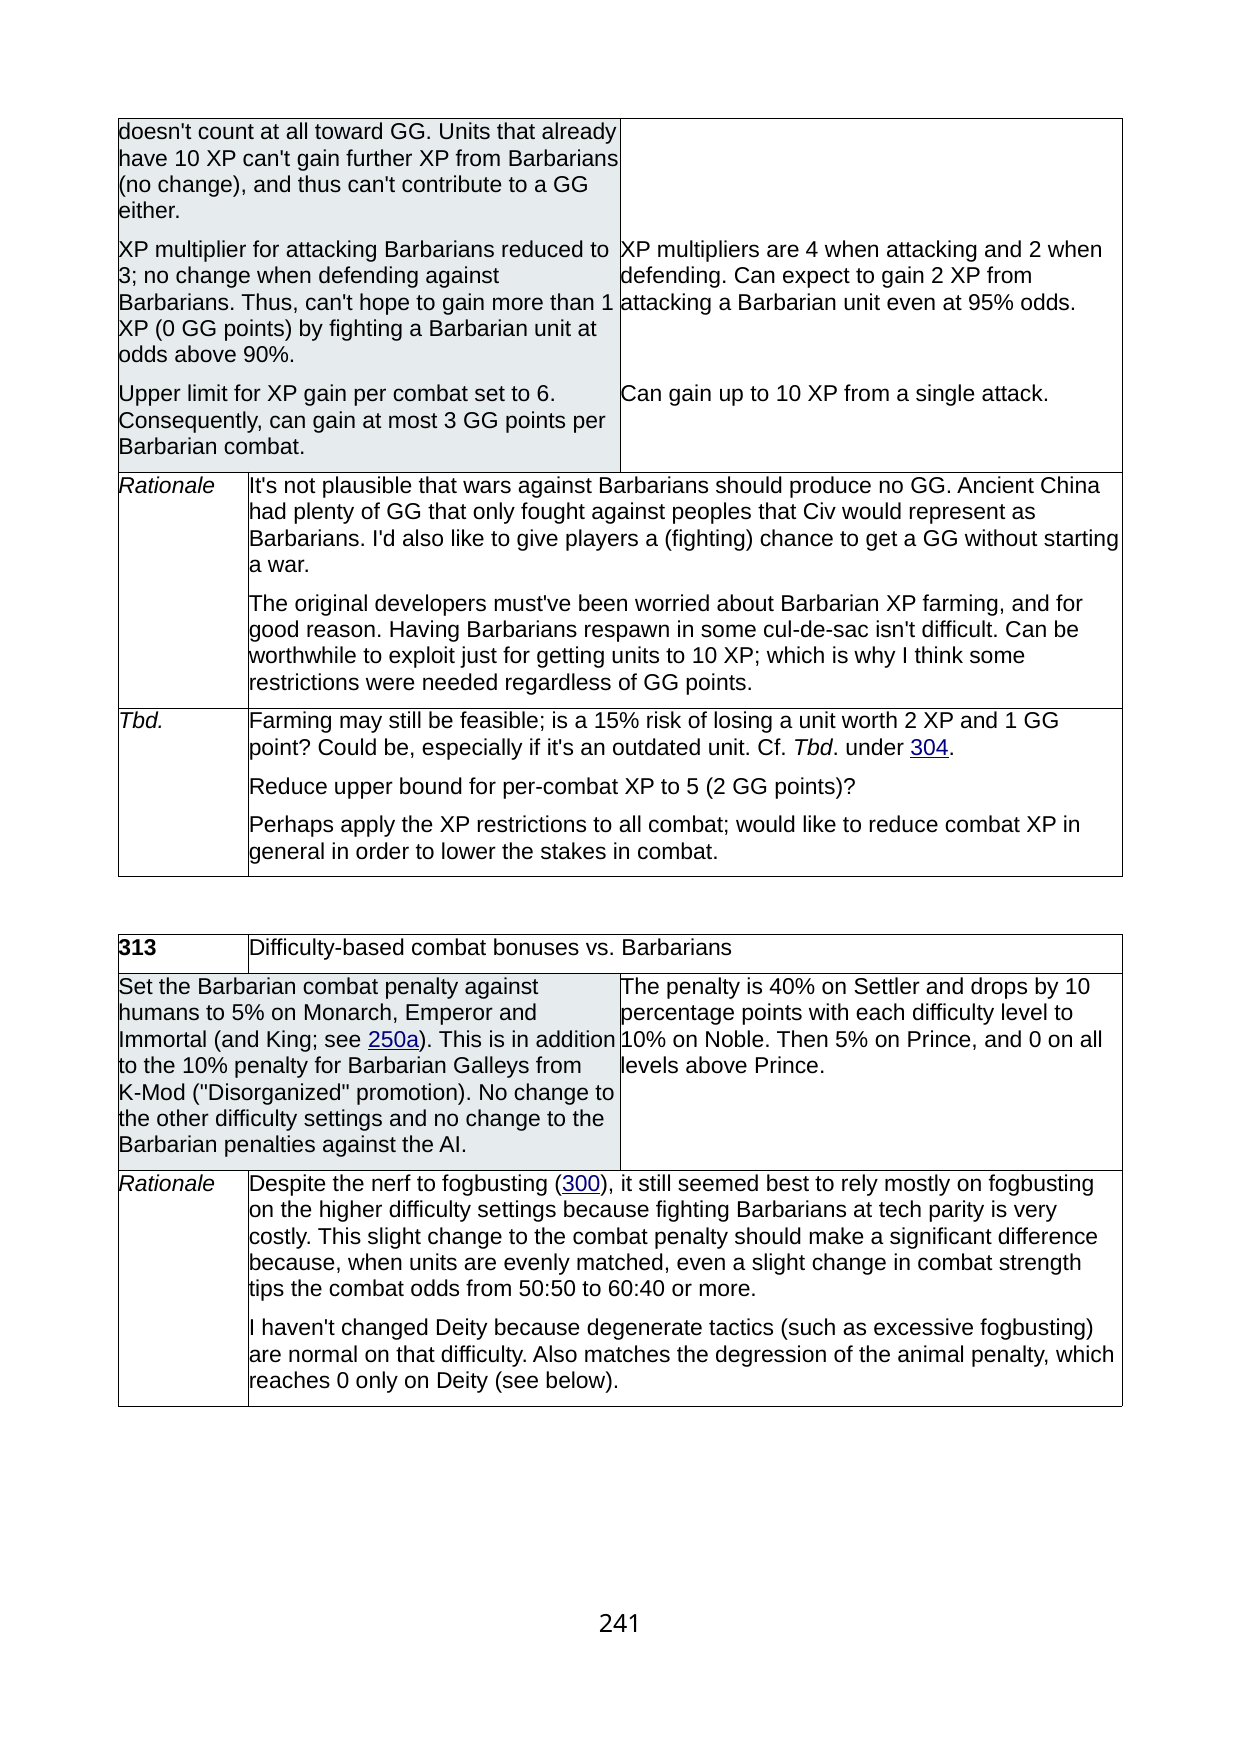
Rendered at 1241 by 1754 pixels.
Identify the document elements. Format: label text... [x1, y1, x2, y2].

table_cell Set the Barbarian combat penalty against humans to 5% on Monarch, Emperor and Immortal (and King; see 250a). This is in addition to the 10% penalty for Barbarian Galleys from K‑Mod ("Disorganized" promotion). No change to the other difficulty settings and no change to the Barbarian penalties against the AI. [119, 974, 620, 1170]
table_cell It's not plausible that wars against Barbarians should produce no GG. Ancient China had plenty of GG that only fought against peoples that Civ would represent as Barbarians. I'd also like to give players a (fighting) chance to get a GG without starting a war. The original developers must've been worried about Barbarian XP farming, and for good reason. Having Barbarians respawn in some cul-de-sac isn't difficult. Can be worthwhile to exploit just for getting units to 10 XP; which is why I think some restrictions were needed regardless of GG points. [249, 473, 1122, 707]
table_header Difficulty-based combat bonuses vs. Barbarians [249, 935, 1122, 973]
table_cell Rationale [119, 473, 248, 707]
table_cell Farming may still be feasible; is a 15% risk of losing a unit worth 2 XP and 1 GG point? Could be, especially if it's an outdated unit. Cf. Tbd. under 304. Reduce upper bound for per-combat XP to 5 (2 GG points)? Perhaps apply the XP restrictions to all combat; would like to reduce combat XP in general in order to lower the stakes in combat. [249, 709, 1122, 876]
table_cell Rationale [119, 1171, 248, 1406]
table_header 313 [119, 935, 248, 973]
table_cell Tbd. [119, 709, 248, 876]
table_cell doesn't count at all toward GG. Units that already have 10 XP can't gain further XP from Barbarians (no change), and thus can't contribute to a GG either. XP multiplier for attacking Barbarians reduced to 3; no change when defending against Barbarians. Thus, can't hope to gain more than 1 XP (0 GG points) by fighting a Barbarian unit at odds above 90%. Upper limit for XP gain per combat set to 6. Consequently, can gain at most 3 GG points per Barbarian combat. [119, 119, 620, 472]
table_cell XP multipliers are 4 when attacking and 2 when defending. Can expect to gain 2 XP from attacking a Barbarian unit even at 95% odds. Can gain up to 10 XP from a single attack. [621, 119, 1122, 472]
table_cell Despite the nerf to fogbusting (300), it still seemed best to rely mostly on fogbusting on the higher difficulty settings because fighting Barbarians at tech parity is very costly. This slight change to the combat penalty should make a significant difference because, when units are evenly matched, even a slight change in combat strength tips the combat odds from 50:50 to 60:40 or more. I haven't changed Deity because degenerate tactics (such as excessive fogbusting) are normal on that difficulty. Also matches the degression of the animal penalty, which reaches 0 only on Deity (see below). [249, 1171, 1122, 1406]
table_cell The penalty is 40% on Settler and drops by 10 percentage points with each difficulty level to 10% on Noble. Then 5% on Prince, and 0 on all levels above Prince. [621, 974, 1122, 1170]
